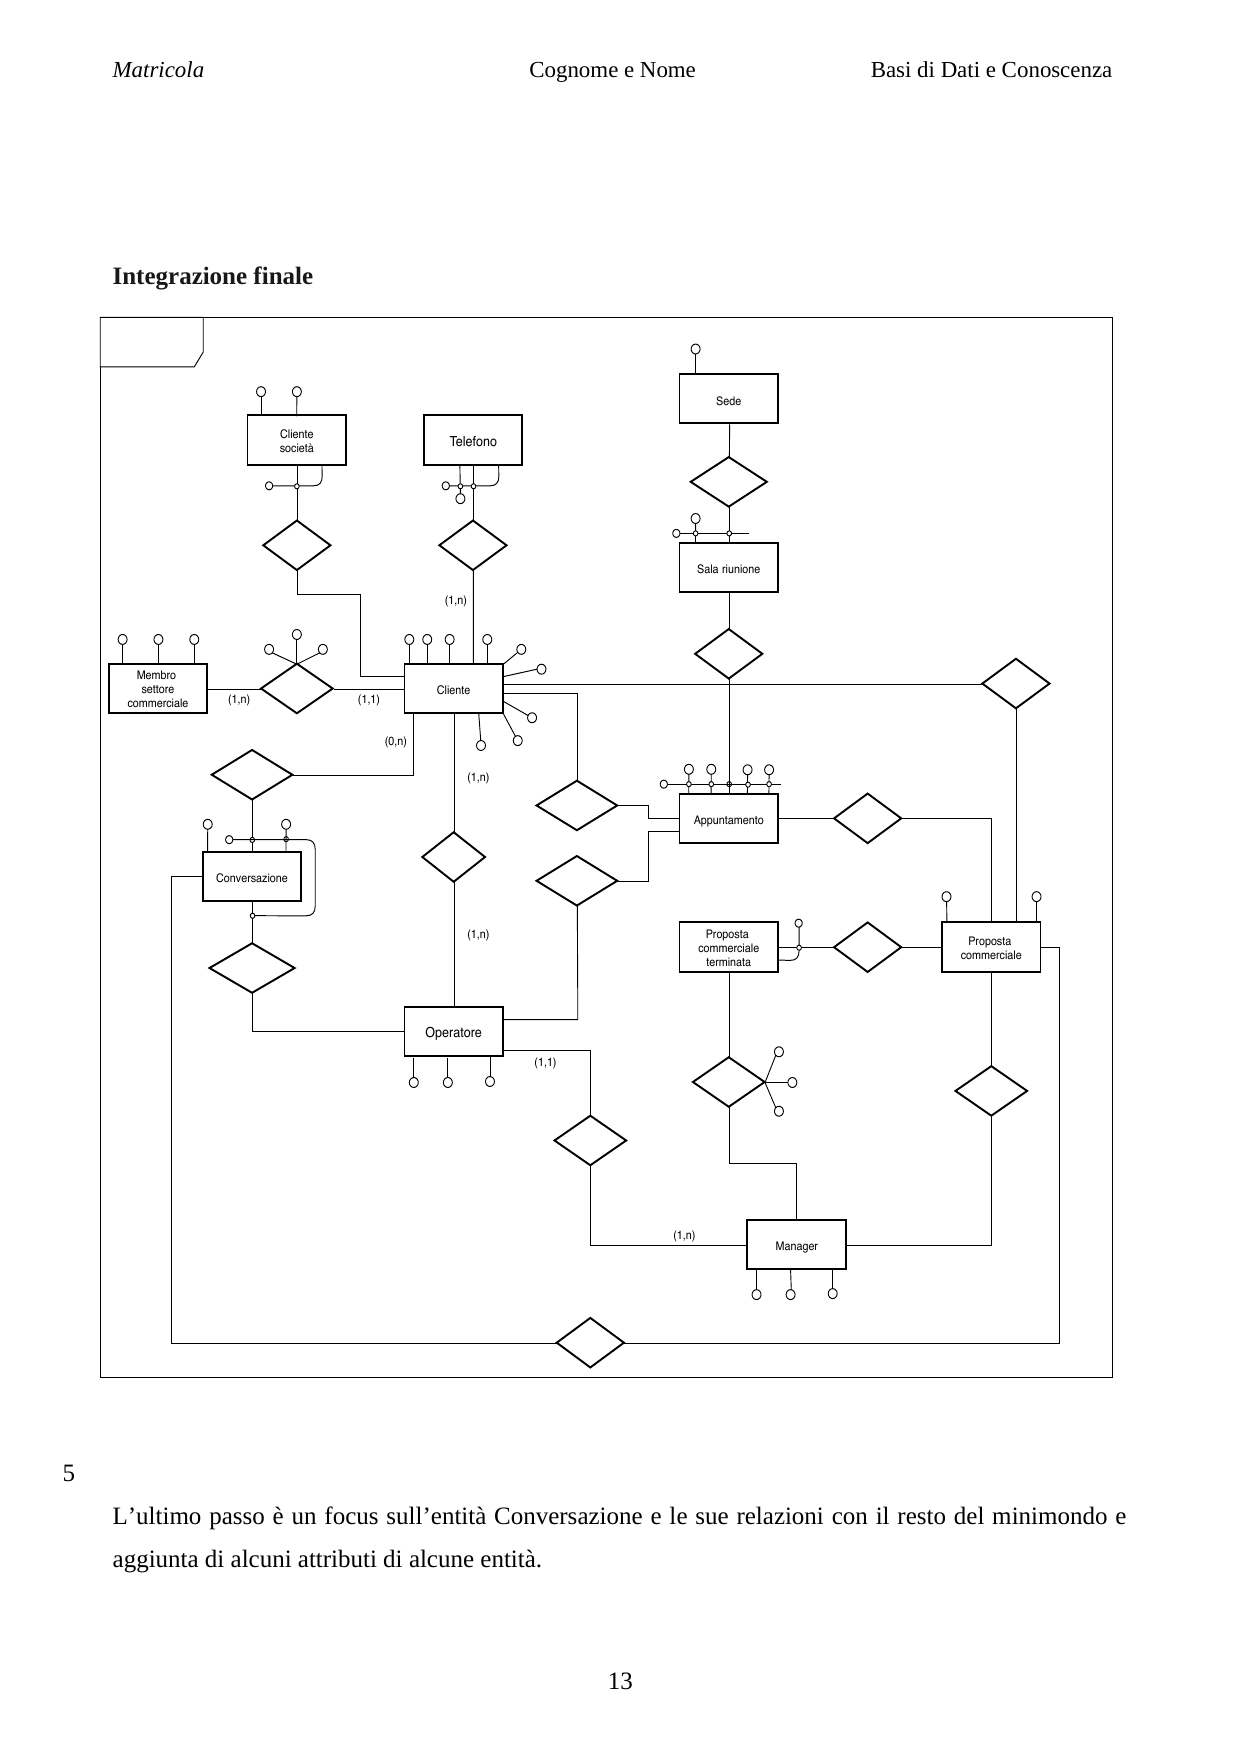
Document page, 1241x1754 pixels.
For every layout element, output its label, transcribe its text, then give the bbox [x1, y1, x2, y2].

subtitle Integrazione finale [112, 261, 1128, 290]
text L’ultimo passo è un focus sull’entità Conversazione e le sue relazioni con il resto del minimondo e aggiunta di alcuni attributi di alcune entità. [112, 1501, 1128, 1573]
